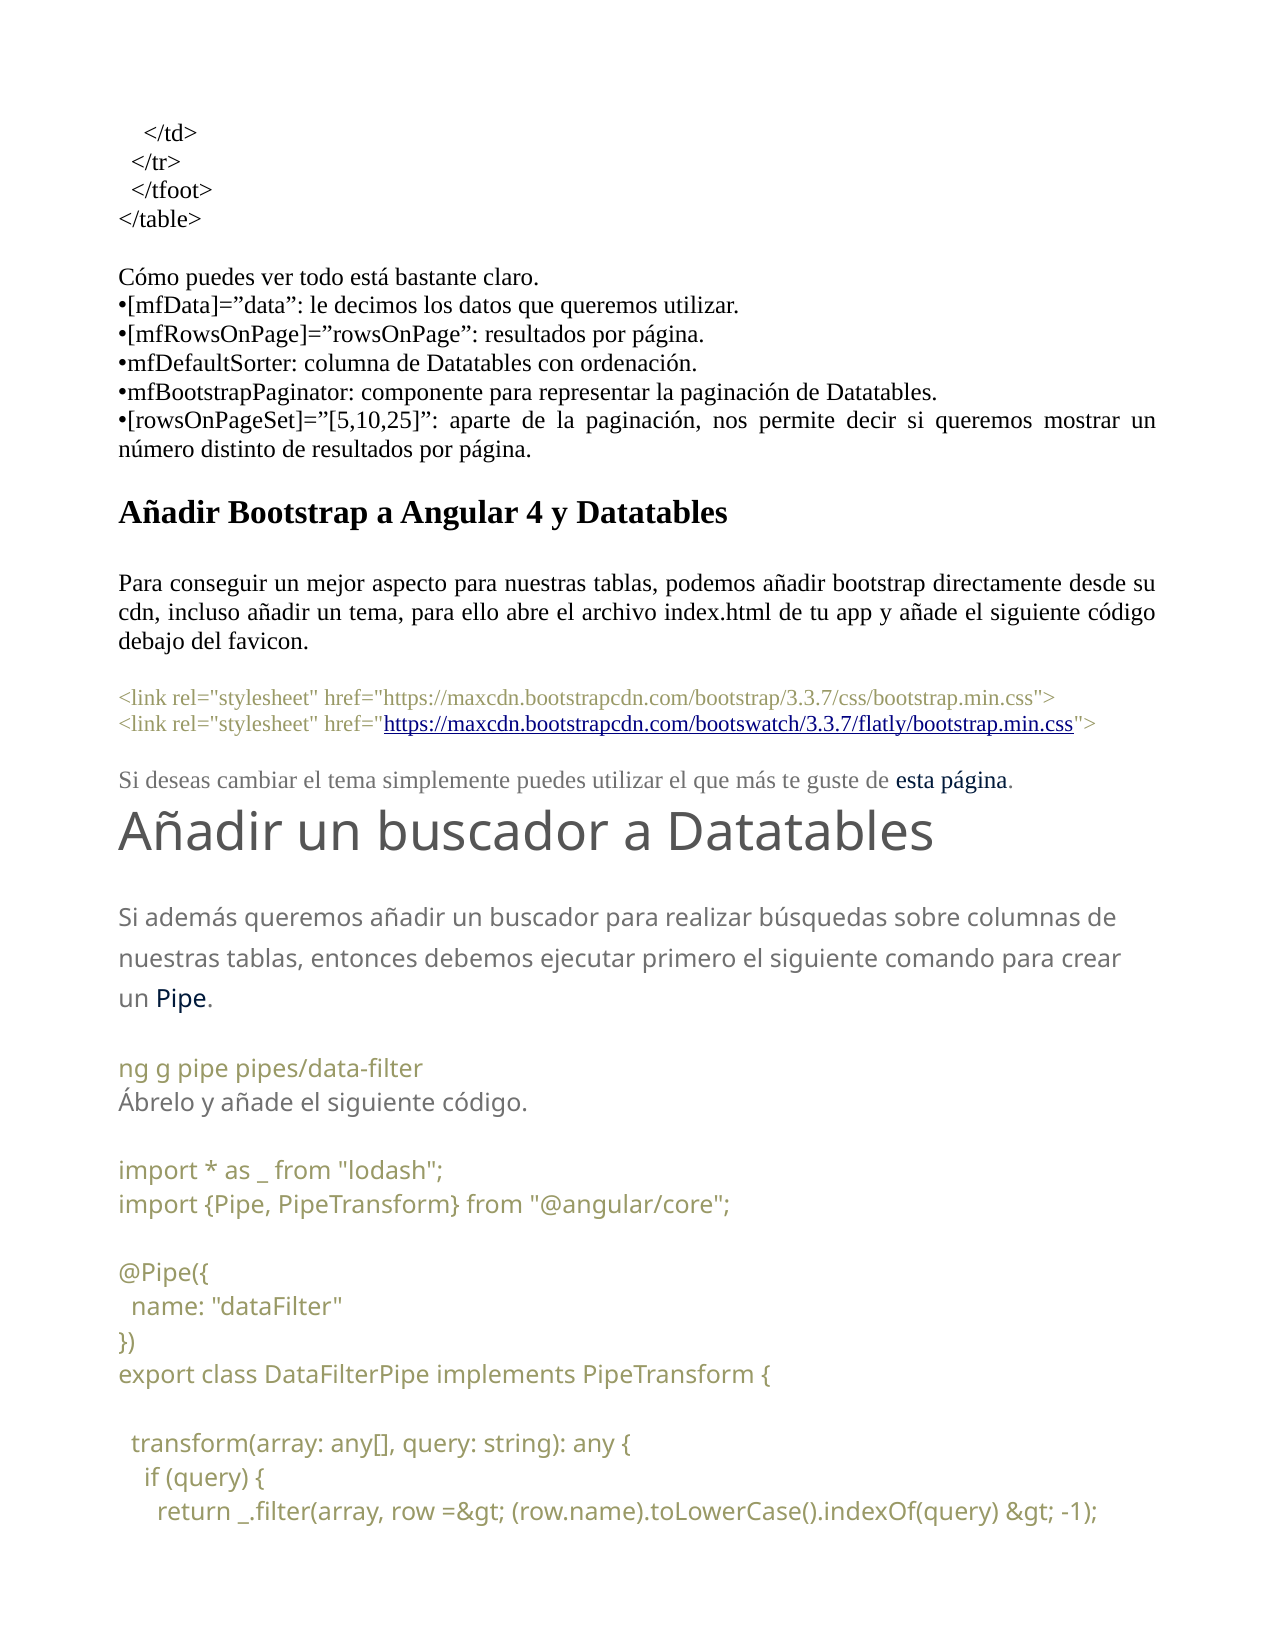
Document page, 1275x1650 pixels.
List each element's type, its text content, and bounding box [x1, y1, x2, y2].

text </table> [118, 204, 1157, 233]
text }) [118, 1323, 1157, 1357]
text ng g pipe pipes/data-filter [118, 1051, 1157, 1085]
text name: "dataFilter" [118, 1289, 1157, 1323]
text </tr> [118, 147, 1157, 176]
text </td> [118, 118, 1157, 147]
list [mfData]=”data”: le decimos los datos que queremos utilizar. [118, 291, 1157, 319]
text if (query) { [118, 1459, 1157, 1493]
text Si además queremos añadir un buscador para realizar búsquedas sobre columnas de nuestras tablas, entonces debemos ejecutar primero el siguiente comando para crear un Pipe. [118, 899, 1157, 1015]
subtitle Añadir un buscador a Datatables [118, 794, 1157, 866]
list mfBootstrapPaginator: componente para representar la paginación de Datatables. [118, 377, 1157, 406]
text Cómo puedes ver todo está bastante claro. [118, 262, 1157, 291]
text </tfoot> [118, 176, 1157, 204]
text <link rel="stylesheet" href="https://maxcdn.bootstrapcdn.com/bootstrap/3.3.7/css/bootstrap.min.css"> [118, 683, 1157, 710]
list [mfRowsOnPage]=”rowsOnPage”: resultados por página. [118, 319, 1157, 348]
list mfDefaultSorter: columna de Datatables con ordenación. [118, 348, 1157, 377]
text <link rel="stylesheet" href="https://maxcdn.bootstrapcdn.com/bootswatch/3.3.7/flatly/bootstrap.min.css"> [118, 710, 1157, 736]
list [rowsOnPageSet]=”[5,10,25]”: aparte de la paginación, nos permite decir si queremos mostrar un número distinto de resultados por página. [118, 406, 1157, 463]
text Ábrelo y añade el siguiente código. [118, 1085, 1157, 1119]
text Para conseguir un mejor aspecto para nuestras tablas, podemos añadir bootstrap directamente desde su cdn, incluso añadir un tema, para ello abre el archivo index.html de tu app y añade el siguiente código debajo del favicon. [118, 568, 1157, 655]
text import {Pipe, PipeTransform} from "@angular/core"; [118, 1187, 1157, 1221]
text import * as _ from "lodash"; [118, 1153, 1157, 1187]
text export class DataFilterPipe implements PipeTransform { [118, 1357, 1157, 1391]
text Si deseas cambiar el tema simplemente puedes utilizar el que más te guste de esta página. [118, 765, 1157, 794]
text transform(array: any[], query: string): any { [118, 1425, 1157, 1459]
text return _.filter(array, row =&gt; (row.name).toLowerCase().indexOf(query) &gt; -1); [118, 1493, 1157, 1527]
text Añadir Bootstrap a Angular 4 y Datatables [118, 492, 1157, 530]
text @Pipe({ [118, 1255, 1157, 1289]
